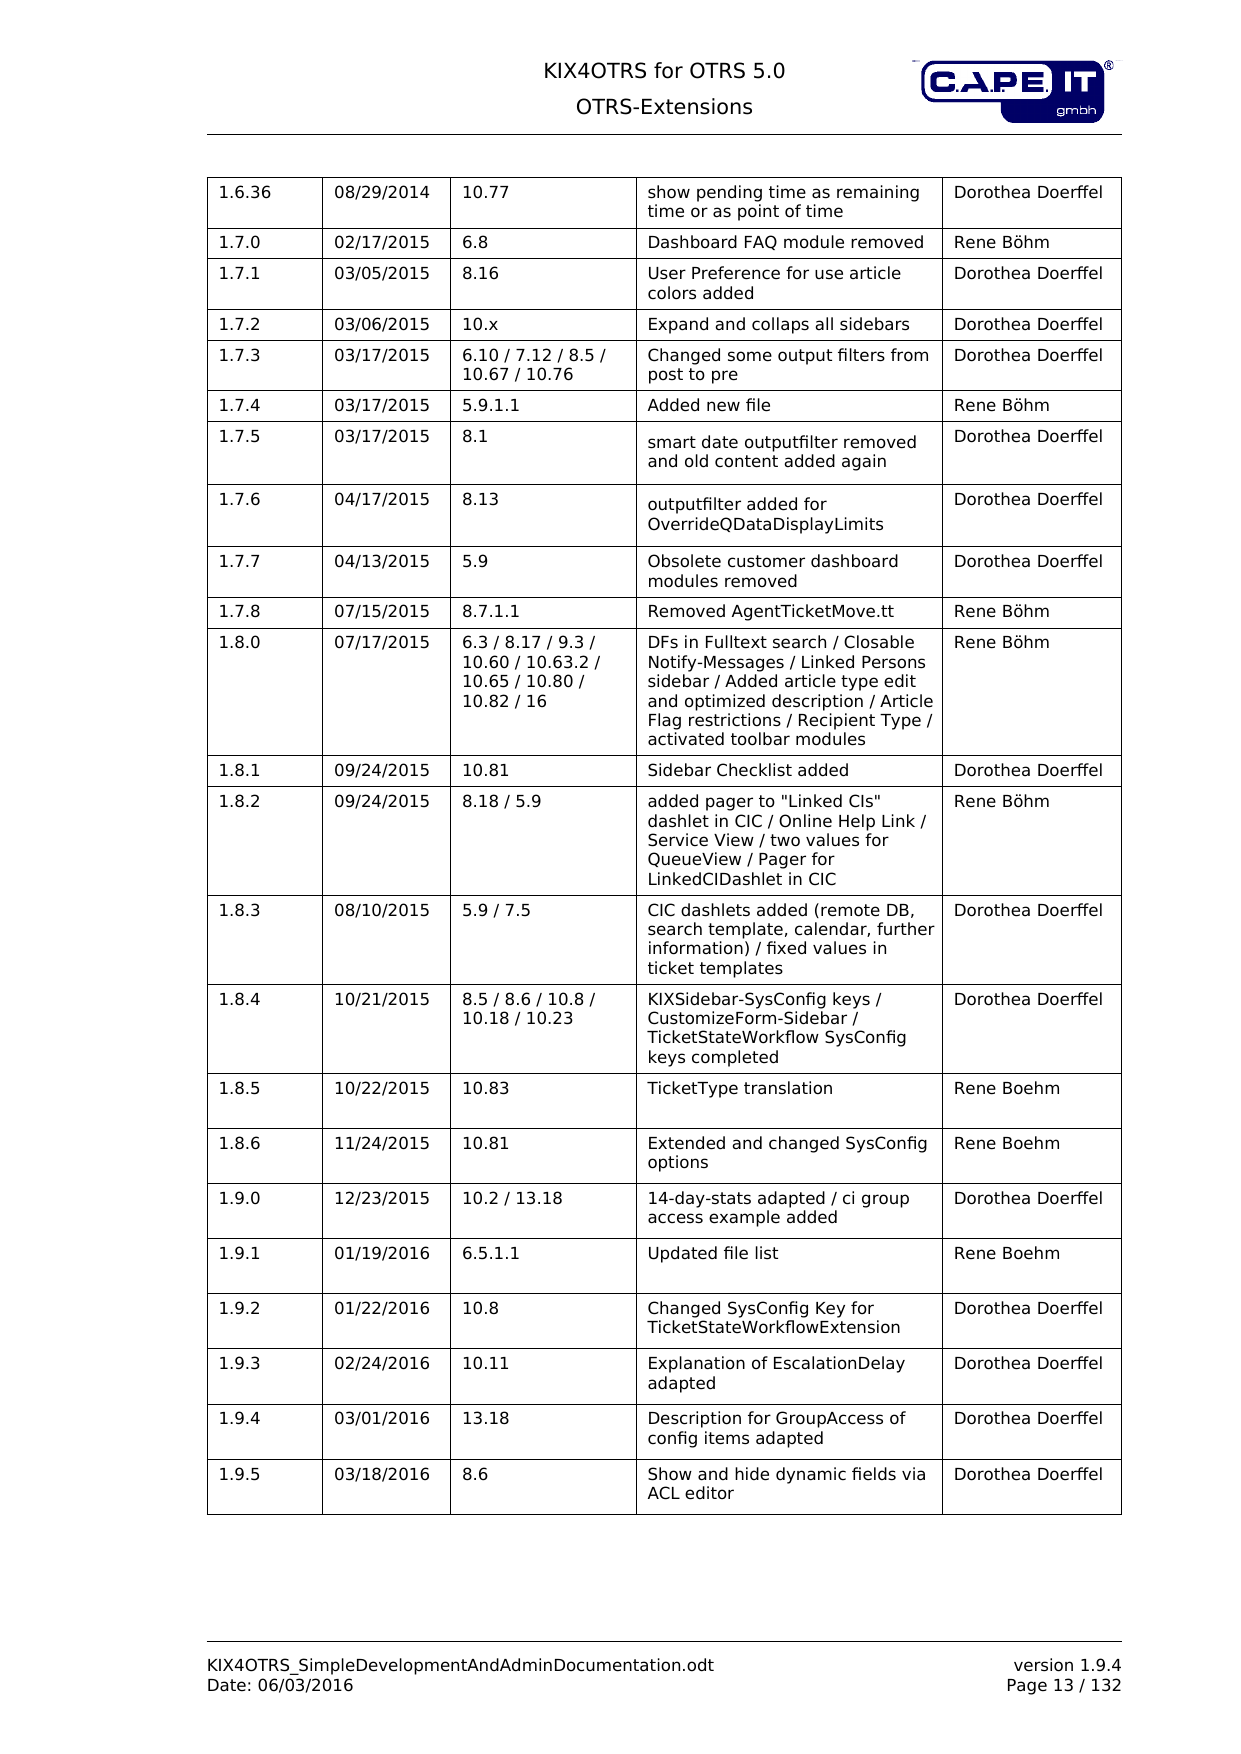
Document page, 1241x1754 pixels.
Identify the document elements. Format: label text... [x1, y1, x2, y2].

table_cell show pending time as remaining time or as point of time [637, 178, 942, 227]
table_cell 6.3 / 8.17 / 9.3 / 10.60 / 10.63.2 / 10.65 / 10.80 / 10.82 / 16 [451, 629, 636, 755]
table_cell 04/13/2015 [323, 547, 450, 597]
table_cell Dorothea Doerffel [943, 896, 1121, 984]
table_cell 03/06/2015 [323, 310, 450, 339]
table_cell 1.7.5 [208, 422, 322, 483]
table_cell Description for GroupAccess of config items adapted [637, 1405, 942, 1458]
table_cell Dorothea Doerffel [943, 1349, 1121, 1403]
table_cell 09/24/2015 [323, 787, 450, 895]
table_cell 10.11 [451, 1349, 636, 1403]
table_cell 8.16 [451, 259, 636, 309]
table_cell Rene Böhm [943, 229, 1121, 258]
table_cell 5.9 / 7.5 [451, 896, 636, 984]
table_cell 1.8.5 [208, 1074, 322, 1128]
table_cell 10.2 / 13.18 [451, 1184, 636, 1238]
table_cell 8.18 / 5.9 [451, 787, 636, 895]
table_cell 8.5 / 8.6 / 10.8 / 10.18 / 10.23 [451, 985, 636, 1073]
table_cell Dorothea Doerffel [943, 178, 1121, 227]
table_cell 10.81 [451, 1129, 636, 1183]
table_cell 03/17/2015 [323, 391, 450, 421]
table_cell 10.x [451, 310, 636, 339]
table_cell Dorothea Doerffel [943, 1184, 1121, 1238]
table_cell 8.6 [451, 1460, 636, 1514]
table_cell 1.8.2 [208, 787, 322, 895]
table_cell 07/15/2015 [323, 598, 450, 627]
table_cell Removed AgentTicketMove.tt [637, 598, 942, 627]
table_cell outputfilter added for OverrideQDataDisplayLimits [637, 485, 942, 546]
table_cell 8.1 [451, 422, 636, 483]
table_cell Added new file [637, 391, 942, 421]
table_cell 1.7.0 [208, 229, 322, 258]
table_cell 04/17/2015 [323, 485, 450, 546]
table_cell 03/17/2015 [323, 341, 450, 390]
table_cell 03/05/2015 [323, 259, 450, 309]
table_cell Extended and changed SysConfig options [637, 1129, 942, 1183]
table_cell 1.7.1 [208, 259, 322, 309]
table_cell 03/17/2015 [323, 422, 450, 483]
table_cell 6.8 [451, 229, 636, 258]
table_cell 5.9 [451, 547, 636, 597]
table_cell smart date outputfilter removed and old content added again [637, 422, 942, 483]
table_cell 03/18/2016 [323, 1460, 450, 1514]
table_cell 01/19/2016 [323, 1239, 450, 1293]
table_cell 1.9.4 [208, 1405, 322, 1458]
table_cell 1.7.2 [208, 310, 322, 339]
table_cell User Preference for use article colors added [637, 259, 942, 309]
table_cell Dorothea Doerffel [943, 756, 1121, 786]
table_cell 08/10/2015 [323, 896, 450, 984]
table_cell Dorothea Doerffel [943, 422, 1121, 483]
table_cell 10.81 [451, 756, 636, 786]
table_cell 1.8.6 [208, 1129, 322, 1183]
table_cell Expand and collaps all sidebars [637, 310, 942, 339]
table_cell Dorothea Doerffel [943, 1405, 1121, 1458]
table_cell 1.7.7 [208, 547, 322, 597]
table_cell 07/17/2015 [323, 629, 450, 755]
table_cell 10.77 [451, 178, 636, 227]
table_cell 6.10 / 7.12 / 8.5 / 10.67 / 10.76 [451, 341, 636, 390]
table_cell Rene Boehm [943, 1129, 1121, 1183]
table_cell 10.8 [451, 1294, 636, 1348]
table_cell 02/17/2015 [323, 229, 450, 258]
table_cell Dorothea Doerffel [943, 547, 1121, 597]
table_cell Dorothea Doerffel [943, 310, 1121, 339]
table_cell Dorothea Doerffel [943, 1460, 1121, 1514]
table_cell DFs in Fulltext search / Closable Notify-Messages / Linked Persons sidebar / Added article type edit and optimized description / Article Flag restrictions / Recipient Type / activated toolbar modules [637, 629, 942, 755]
picture [921, 60, 1114, 123]
table_cell Rene Boehm [943, 1074, 1121, 1128]
table_cell Dorothea Doerffel [943, 985, 1121, 1073]
table_cell Changed SysConfig Key for TicketStateWorkflowExtension [637, 1294, 942, 1348]
table_cell 1.9.5 [208, 1460, 322, 1514]
table_cell Rene Boehm [943, 1239, 1121, 1293]
table_cell CIC dashlets added (remote DB, search template, calendar, further information) / fixed values in ticket templates [637, 896, 942, 984]
table_cell 1.7.6 [208, 485, 322, 546]
table_cell 02/24/2016 [323, 1349, 450, 1403]
table_cell 1.7.3 [208, 341, 322, 390]
table_cell Explanation of EscalationDelay adapted [637, 1349, 942, 1403]
table_cell 1.8.4 [208, 985, 322, 1073]
table_cell 1.7.4 [208, 391, 322, 421]
table_cell 8.13 [451, 485, 636, 546]
table_cell 09/24/2015 [323, 756, 450, 786]
table_cell 10/22/2015 [323, 1074, 450, 1128]
table_cell 1.6.36 [208, 178, 322, 227]
table_cell 1.8.3 [208, 896, 322, 984]
table_cell Dorothea Doerffel [943, 341, 1121, 390]
table_cell 1.9.0 [208, 1184, 322, 1238]
table_cell Rene Böhm [943, 598, 1121, 627]
table_cell Dorothea Doerffel [943, 259, 1121, 309]
table_cell 5.9.1.1 [451, 391, 636, 421]
table_cell Dorothea Doerffel [943, 1294, 1121, 1348]
table_cell 10/21/2015 [323, 985, 450, 1073]
table_cell 1.8.1 [208, 756, 322, 786]
table_cell 10.83 [451, 1074, 636, 1128]
table_cell 1.9.2 [208, 1294, 322, 1348]
table_cell Show and hide dynamic fields via ACL editor [637, 1460, 942, 1514]
table_cell TicketType translation [637, 1074, 942, 1128]
table_cell 8.7.1.1 [451, 598, 636, 627]
table_cell 1.9.3 [208, 1349, 322, 1403]
table_cell KIXSidebar-SysConfig keys / CustomizeForm-Sidebar / TicketStateWorkflow SysConfig keys completed [637, 985, 942, 1073]
table_cell 1.7.8 [208, 598, 322, 627]
table_cell Sidebar Checklist added [637, 756, 942, 786]
table_cell 08/29/2014 [323, 178, 450, 227]
table_cell 12/23/2015 [323, 1184, 450, 1238]
table_cell Obsolete customer dashboard modules removed [637, 547, 942, 597]
table_cell Dashboard FAQ module removed [637, 229, 942, 258]
table_cell Changed some output filters from post to pre [637, 341, 942, 390]
table_cell 03/01/2016 [323, 1405, 450, 1458]
table_cell Dorothea Doerffel [943, 485, 1121, 546]
table_cell 1.8.0 [208, 629, 322, 755]
table_cell 6.5.1.1 [451, 1239, 636, 1293]
table_cell 14-day-stats adapted / ci group access example added [637, 1184, 942, 1238]
table_cell 01/22/2016 [323, 1294, 450, 1348]
table_cell 13.18 [451, 1405, 636, 1458]
table_cell added pager to "Linked CIs" dashlet in CIC / Online Help Link / Service View / two values for QueueView / Pager for LinkedCIDashlet in CIC [637, 787, 942, 895]
table_cell Rene Böhm [943, 391, 1121, 421]
table_cell 1.9.1 [208, 1239, 322, 1293]
table_cell Updated file list [637, 1239, 942, 1293]
table_cell Rene Böhm [943, 629, 1121, 755]
table_cell Rene Böhm [943, 787, 1121, 895]
table_cell 11/24/2015 [323, 1129, 450, 1183]
